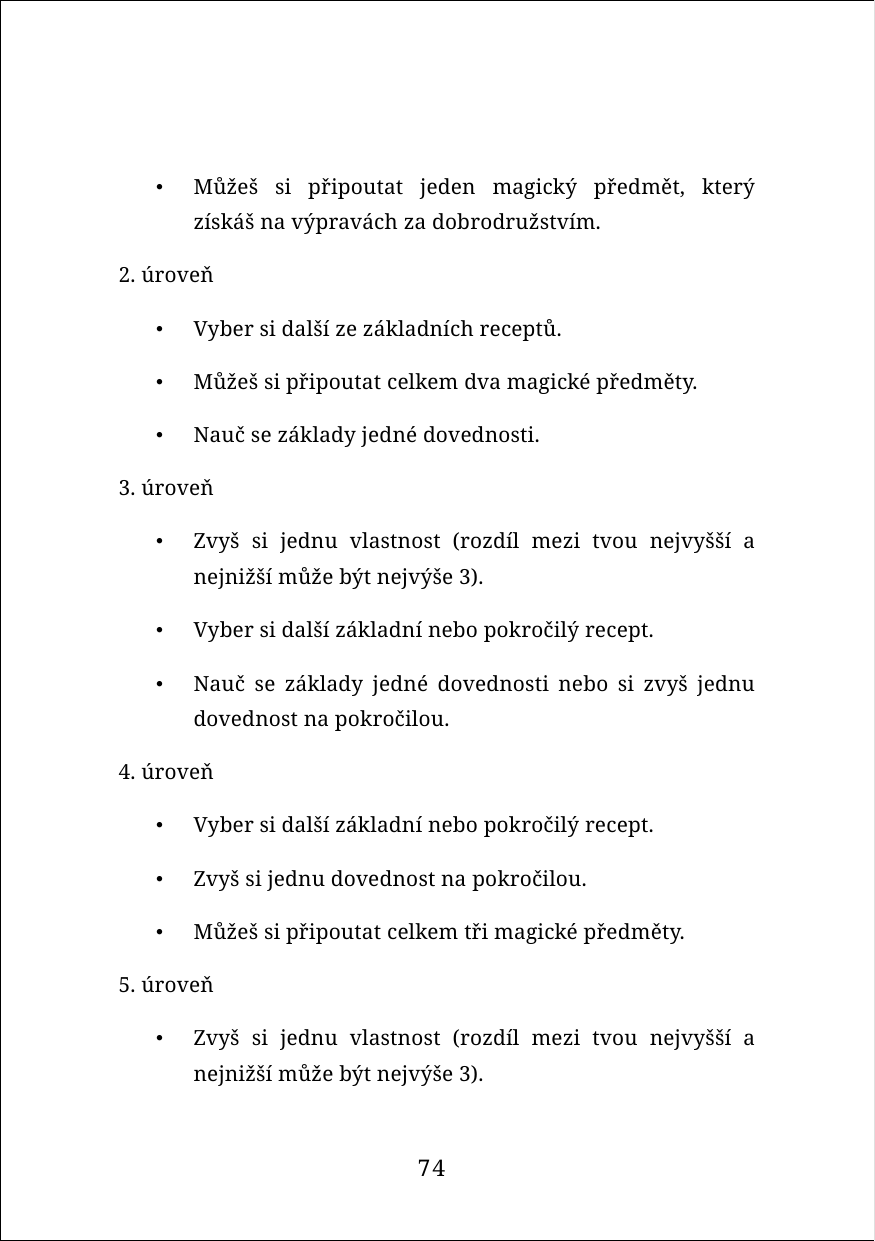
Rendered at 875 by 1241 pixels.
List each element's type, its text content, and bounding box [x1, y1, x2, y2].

list Nauč se základy jedné dovednosti nebo si zvyš jednu dovednost na pokročilou. [156, 669, 756, 733]
list Můžeš si připoutat celkem tři magické předměty. [156, 917, 756, 946]
list Vyber si další ze základních receptů. [156, 314, 756, 342]
text 2. úroveň [118, 261, 756, 289]
list Vyber si další základní nebo pokročilý recept. [156, 811, 756, 839]
text 3. úroveň [118, 473, 756, 502]
list Vyber si další základní nebo pokročilý recept. [156, 615, 756, 644]
list Zvyš si jednu vlastnost (rozdíl mezi tvou nejvyšší a nejnižší může být nejvýše 3). [156, 1023, 756, 1087]
list Můžeš si připoutat jeden magický předmět, který získáš na výpravách za dobrodružstvím. [156, 172, 756, 236]
text 5. úroveň [118, 970, 756, 999]
list Můžeš si připoutat celkem dva magické předměty. [156, 367, 756, 395]
list Zvyš si jednu dovednost na pokročilou. [156, 864, 756, 892]
list Zvyš si jednu vlastnost (rozdíl mezi tvou nejvyšší a nejnižší může být nejvýše 3). [156, 527, 756, 591]
text 4. úroveň [118, 757, 756, 786]
list Nauč se základy jedné dovednosti. [156, 420, 756, 449]
